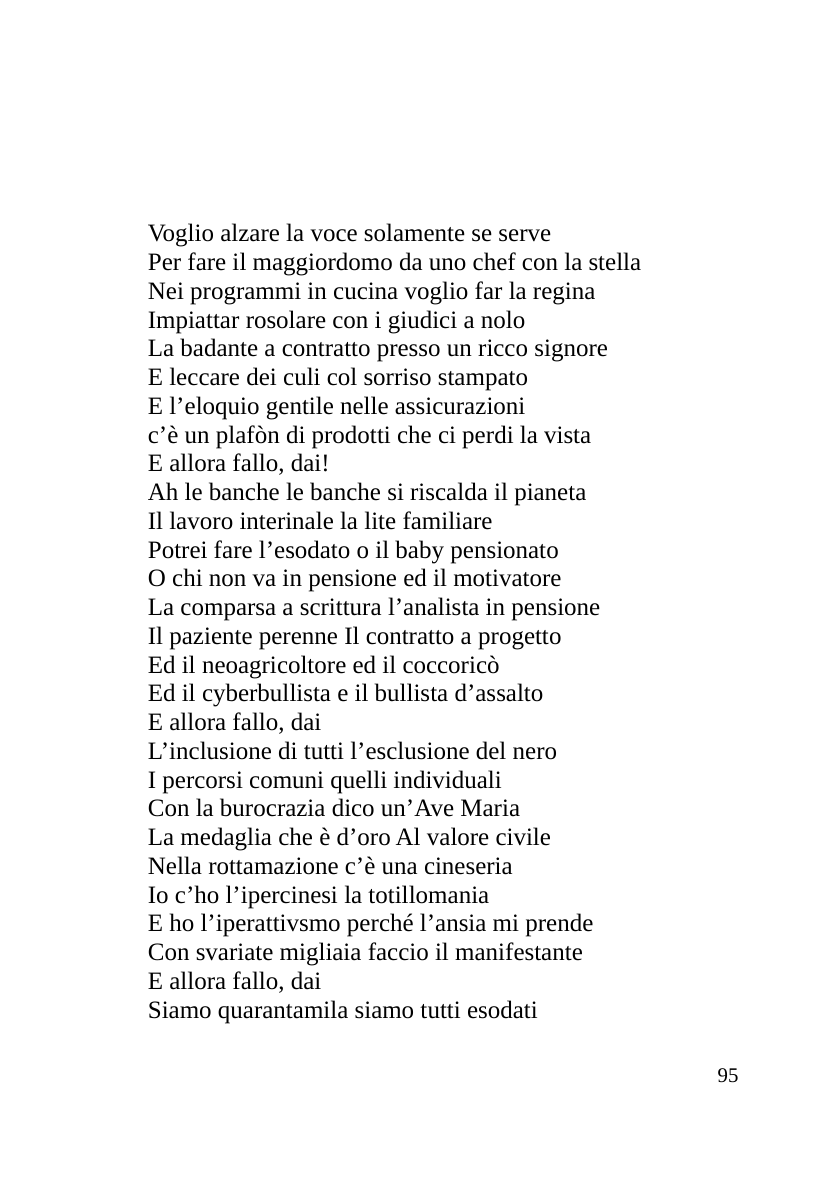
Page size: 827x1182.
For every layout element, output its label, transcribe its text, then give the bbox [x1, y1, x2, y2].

text E allora fallo, dai [148, 966, 738, 995]
text Per fare il maggiordomo da uno chef con la stella [148, 247, 738, 276]
text Potrei fare l’esodato o il baby pensionato [148, 535, 738, 563]
text c’è un plafòn di prodotti che ci perdi la vista [148, 420, 738, 448]
text Con svariate migliaia faccio il manifestante [148, 937, 738, 966]
text La comparsa a scrittura l’analista in pensione [148, 592, 738, 621]
text Voglio alzare la voce solamente se serve [148, 218, 738, 247]
text E ho l’iperattivsmo perché l’ansia mi prende [148, 908, 738, 937]
text E allora fallo, dai! [148, 448, 738, 477]
text La medaglia che è d’oro Al valore civile [148, 822, 738, 851]
text Nella rottamazione c’è una cineseria [148, 851, 738, 880]
text La badante a contratto presso un ricco signore [148, 333, 738, 362]
text Siamo quarantamila siamo tutti esodati [148, 995, 738, 1023]
text I percorsi comuni quelli individuali [148, 765, 738, 793]
text Ah le banche le banche si riscalda il pianeta [148, 477, 738, 506]
text E leccare dei culi col sorriso stampato [148, 362, 738, 391]
text E l’eloquio gentile nelle assicurazioni [148, 391, 738, 420]
text Impiattar rosolare con i giudici a nolo [148, 305, 738, 333]
text Il lavoro interinale la lite familiare [148, 506, 738, 535]
text L’inclusione di tutti l’esclusione del nero [148, 736, 738, 765]
text E allora fallo, dai [148, 707, 738, 736]
text Io c’ho l’ipercinesi la totillomania [148, 880, 738, 908]
text Nei programmi in cucina voglio far la regina [148, 276, 738, 305]
text Con la burocrazia dico un’Ave Maria [148, 793, 738, 822]
text O chi non va in pensione ed il motivatore [148, 563, 738, 592]
text Ed il cyberbullista e il bullista d’assalto [148, 678, 738, 707]
text Il paziente perenne Il contratto a progetto [148, 621, 738, 650]
text Ed il neoagricoltore ed il coccoricò [148, 650, 738, 678]
